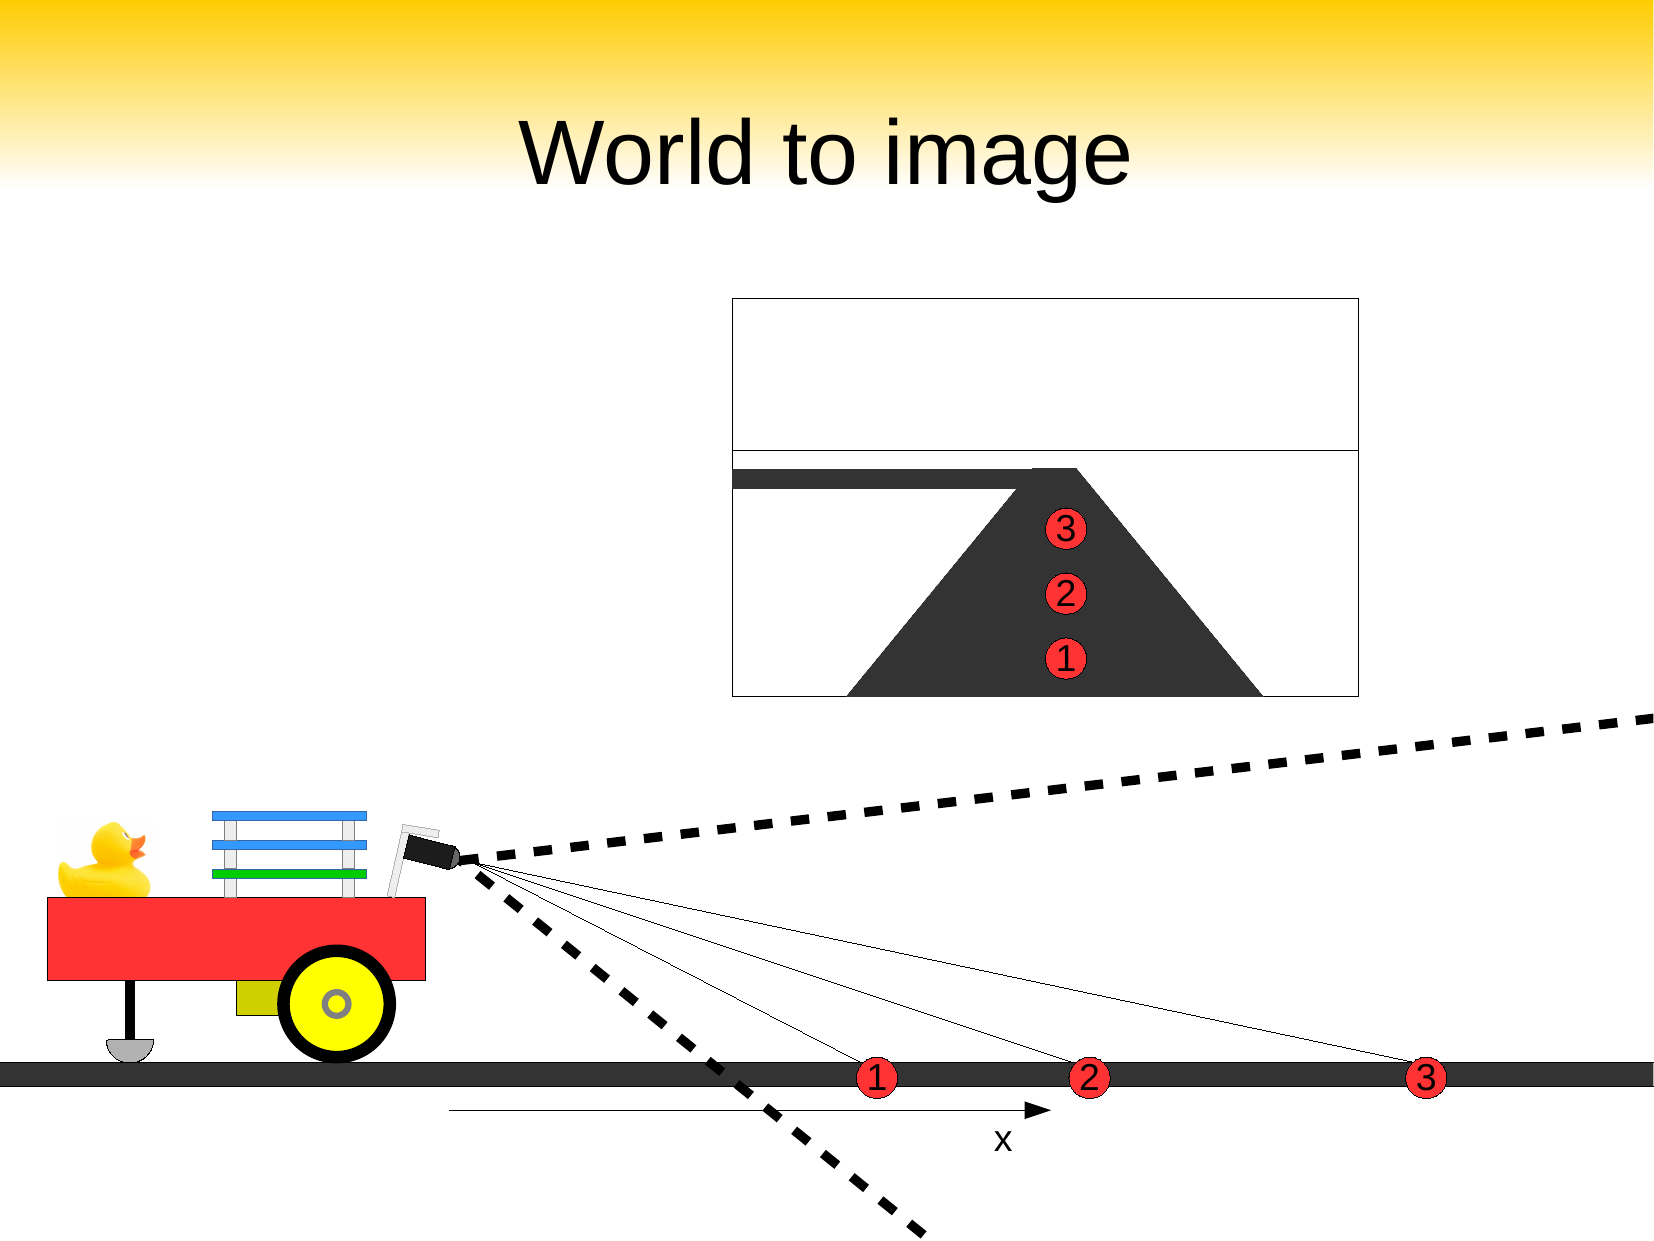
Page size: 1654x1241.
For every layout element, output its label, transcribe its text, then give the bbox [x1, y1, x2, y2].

text_box [0, 1039, 861, 1087]
text_box [47, 811, 460, 1058]
text_box 1 [856, 1057, 898, 1099]
title World to image [82, 49, 1571, 257]
text_box [892, 1062, 1074, 1087]
text_box [0, 0, 1654, 189]
text_box 3 [1045, 507, 1087, 550]
text_box [732, 468, 1264, 697]
text_box x [979, 1110, 1028, 1168]
text_box 2 [1045, 572, 1087, 615]
text_box 3 [1405, 1057, 1447, 1099]
text_box 2 [1068, 1057, 1111, 1099]
picture [57, 820, 154, 897]
text_box 1 [1045, 637, 1087, 680]
text_box [1105, 1062, 1411, 1087]
text_box [1441, 1062, 1654, 1087]
